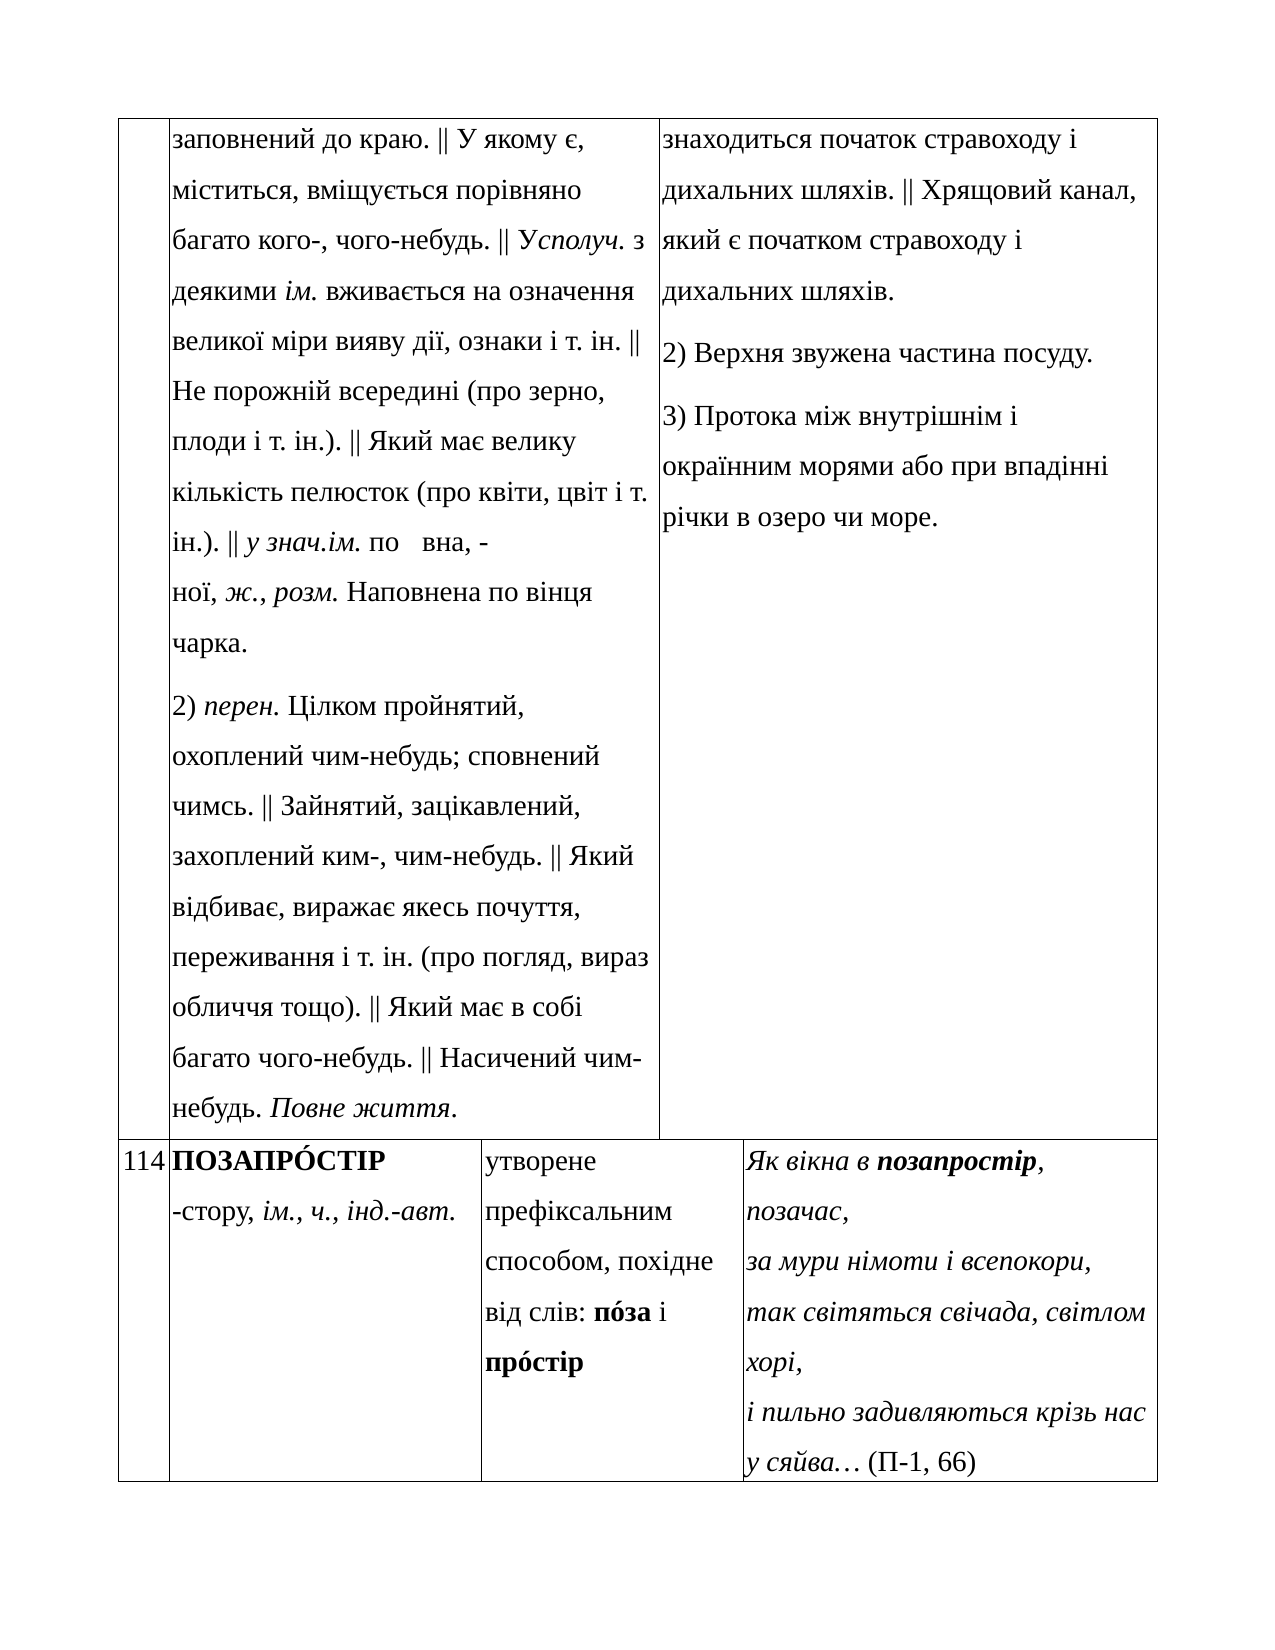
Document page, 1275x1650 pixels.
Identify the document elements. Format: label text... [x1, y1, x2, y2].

table_cell утворене префіксальним способом, похідне від слів: пóза і прóстір [482, 1140, 743, 1481]
table_cell Позапрóстір -стору, ім., ч., інд.-авт. [170, 1140, 481, 1481]
table_cell заповнений до краю. || У якому є, міститься, вміщується порівняно багато кого-, чого-небудь. || Усполуч. з деякими ім. вживається на означення великої міри вияву дії, ознаки і т. ін. || Не порожній всередині (про зерно, плоди і т. ін.). || Який має велику кількість пелюсток (про квіти, цвіт і т. ін.). || у знач.ім. повна, -ної, ж., розм. Наповнена по вінця чарка. 2) перен. Цілком пройнятий, охоплений чим-небудь; сповнений чимсь. || Зайнятий, зацікавлений, захоплений ким-, чим-небудь. || Який відбиває, виражає якесь почуття, переживання і т. ін. (про погляд, вираз обличчя тощо). || Який має в собі багато чого-небудь. || Насичений чим-небудь. Повне життя. [170, 119, 659, 1139]
table_cell Як вікна в позапростір, позачас, за мури німоти і всепокори, так світяться свічада, світлом хорі, і пильно задивляються крізь нас у сяйва… (П‑1, 66) [744, 1140, 1157, 1481]
table_cell знаходиться початок стравоходу і дихальних шляхів. || Хрящовий канал, який є початком стравоходу і дихальних шляхів. 2) Верхня звужена частина посуду. 3) Протока між внутрішнім і окраїнним морями або при впадінні річки в озеро чи море. [660, 119, 1157, 1139]
table_cell [119, 119, 169, 1139]
table_cell 114 [119, 1140, 169, 1481]
